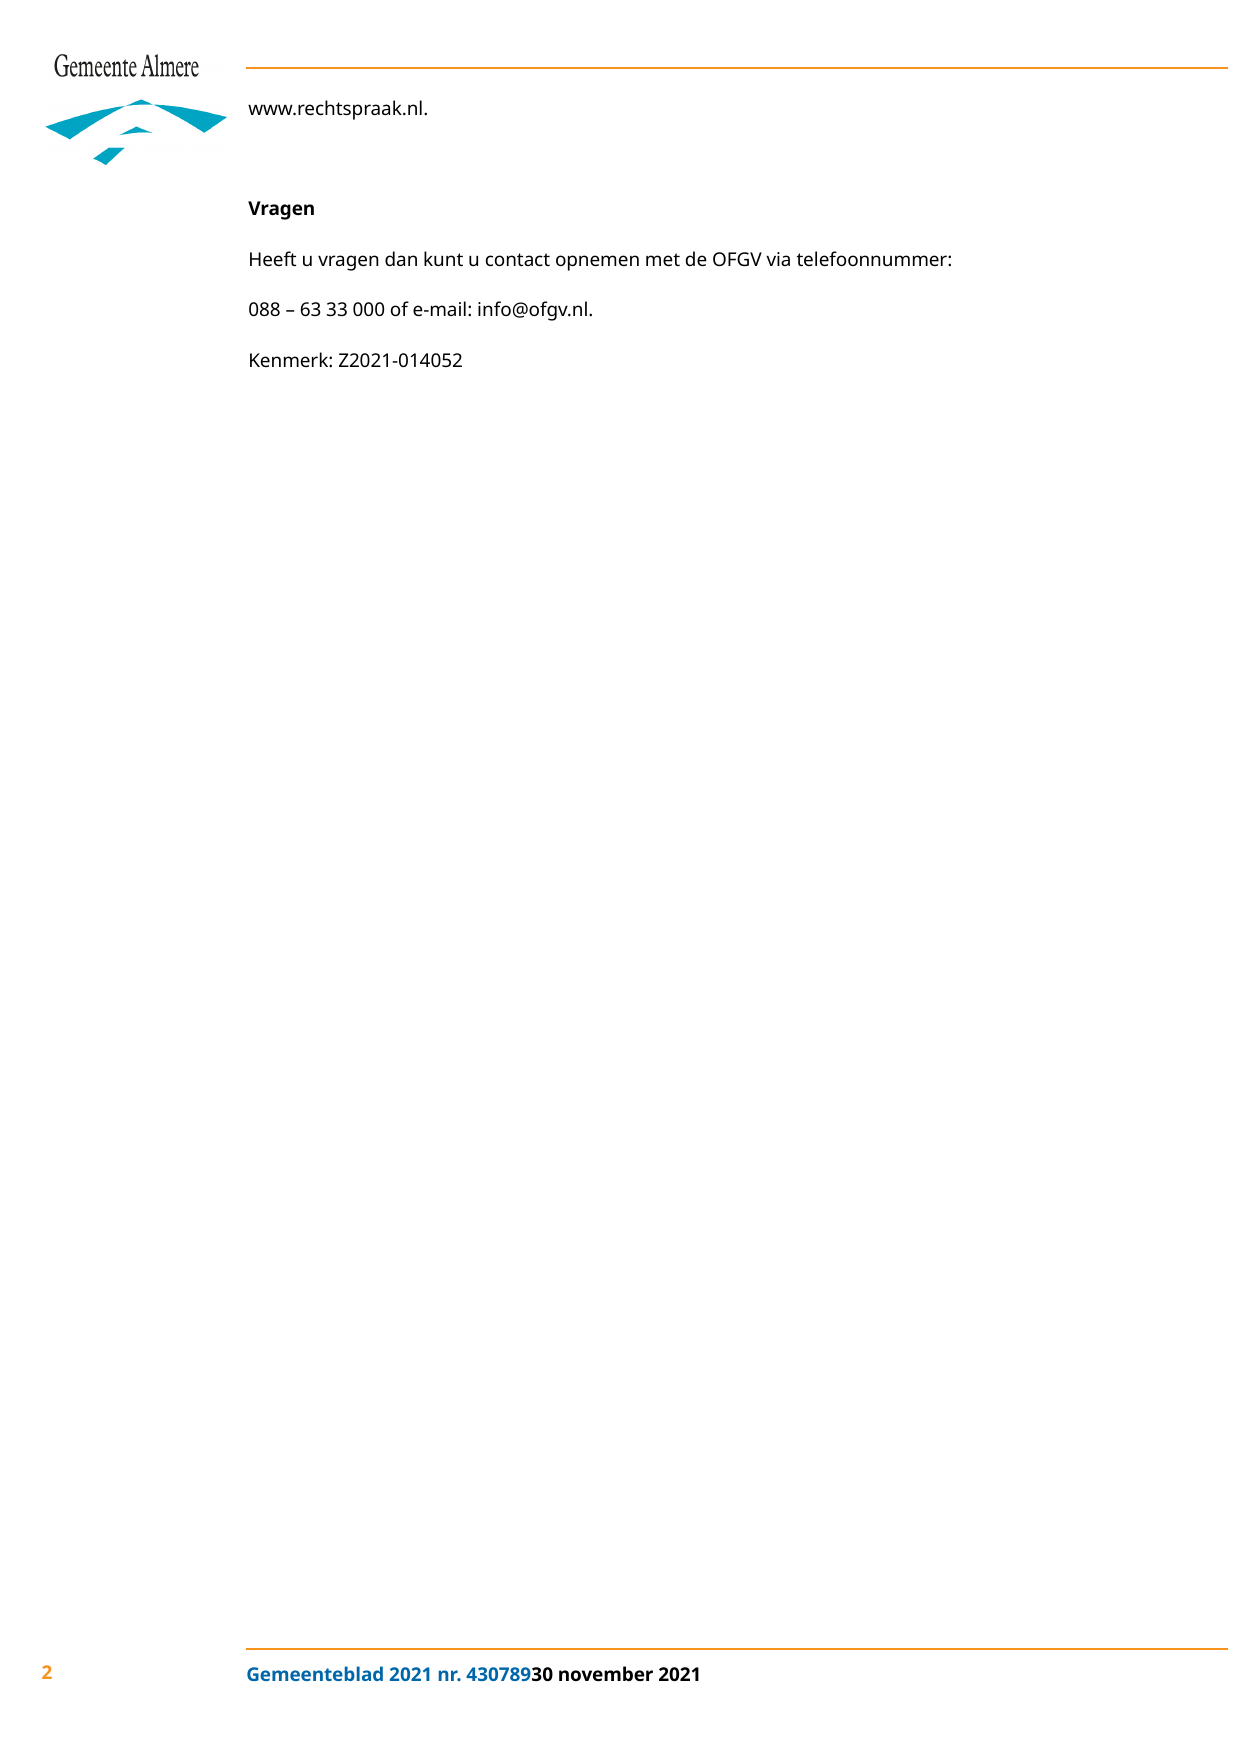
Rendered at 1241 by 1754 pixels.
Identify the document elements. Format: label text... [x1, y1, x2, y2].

text Kenmerk: Z2021-014052 [248, 347, 1152, 373]
text Heeft u vragen dan kunt u contact opnemen met de OFGV via telefoonnummer: [248, 246, 1152, 272]
text Vragen [248, 196, 1152, 221]
text 088 – 63 33 000 of e-mail: info@ofgv.nl. [248, 296, 1152, 322]
text www.rechtspraak.nl. [248, 95, 1152, 121]
picture [41, 47, 231, 172]
